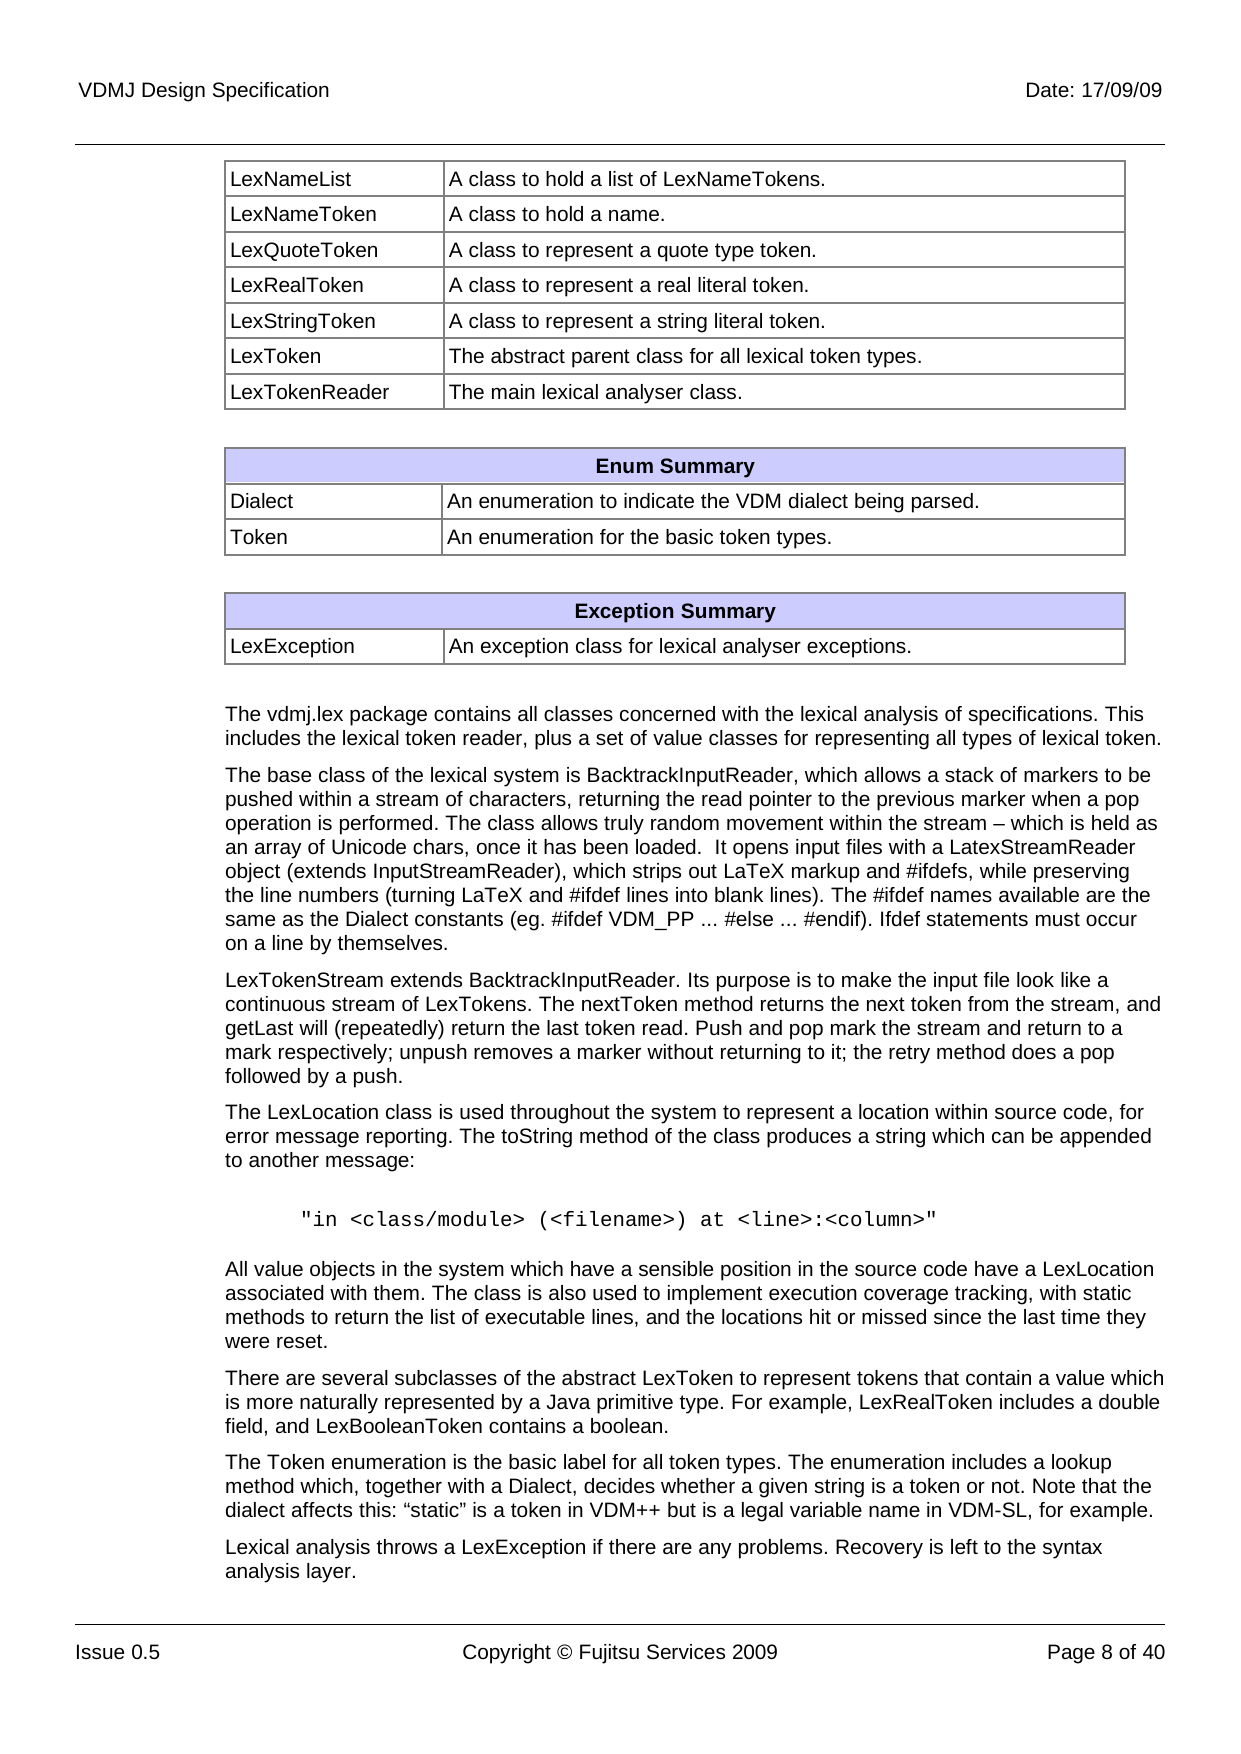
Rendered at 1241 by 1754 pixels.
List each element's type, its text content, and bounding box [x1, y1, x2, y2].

table_cell The abstract parent class for all lexical token types. [445, 339, 1124, 373]
table_cell An enumeration to indicate the VDM dialect being parsed. [443, 485, 1124, 518]
table_cell LexRealToken [226, 268, 443, 302]
table_cell A class to represent a string literal token. [445, 304, 1124, 337]
table_cell Dialect [226, 485, 441, 518]
table_cell An enumeration for the basic token types. [443, 520, 1124, 553]
table_cell The main lexical analyser class. [445, 375, 1124, 408]
table_cell LexNameToken [226, 197, 443, 231]
table_cell A class to hold a name. [445, 197, 1124, 231]
table_header Exception Summary [226, 594, 1124, 628]
text The Token enumeration is the basic label for all token types. The enumeration includes a lookup method which, together with a Dialect, decides whether a given string is a token or not. Note that the dialect affects this: “static” is a token in VDM++ but is a legal variable name in VDM-SL, for example. [225, 1450, 1165, 1522]
table_cell Token [226, 520, 441, 553]
text The LexLocation class is used throughout the system to represent a location within source code, for error message reporting. The toString method of the class produces a string which can be appended to another message: [225, 1100, 1165, 1172]
text LexTokenStream extends BacktrackInputReader. Its purpose is to make the input file look like a continuous stream of LexTokens. The nextToken method returns the next token from the stream, and getLast will (repeatedly) return the last token read. Push and pop mark the stream and return to a mark respectively; unpush removes a marker without returning to it; the retry method does a pop followed by a push. [225, 967, 1165, 1088]
table_cell LexException [226, 630, 443, 663]
table_cell An exception class for lexical analyser exceptions. [445, 630, 1124, 663]
table_header Enum Summary [226, 449, 1124, 482]
table_cell A class to represent a quote type token. [445, 233, 1124, 266]
table_cell LexTokenReader [226, 375, 443, 408]
table_cell LexStringToken [226, 304, 443, 337]
text The base class of the lexical system is BacktrackInputReader, which allows a stack of markers to be pushed within a stream of characters, returning the read pointer to the previous marker when a pop operation is performed. The class allows truly random movement within the stream – which is held as an array of Unicode chars, once it has been loaded. It opens input files with a LatexStreamReader object (extends InputStreamReader), which strips out LaTeX markup and #ifdefs, while preserving the line numbers (turning LaTeX and #ifdef lines into blank lines). The #ifdef names available are the same as the Dialect constants (eg. #ifdef VDM_PP ... #else ... #endif). Ifdef statements must occur on a line by themselves. [225, 762, 1165, 955]
table_cell LexQuoteToken [226, 233, 443, 266]
text Lexical analysis throws a LexException if there are any problems. Recovery is left to the syntax analysis layer. [225, 1535, 1165, 1583]
text There are several subclasses of the abstract LexToken to represent tokens that contain a value which is more naturally represented by a Java primitive type. For example, LexRealToken includes a double field, and LexBooleanToken contains a boolean. [225, 1366, 1165, 1438]
table_cell LexNameList [226, 162, 443, 195]
table_cell LexToken [226, 339, 443, 373]
text All value objects in the system which have a sensible position in the source code have a LexLocation associated with them. The class is also used to implement execution coverage tracking, with static methods to return the list of executable lines, and the locations hit or missed since the last time they were reset. [225, 1257, 1165, 1353]
table_cell A class to represent a real literal token. [445, 268, 1124, 302]
table_cell A class to hold a list of LexNameTokens. [445, 162, 1124, 195]
text The vdmj.lex package contains all classes concerned with the lexical analysis of specifications. This includes the lexical token reader, plus a set of value classes for representing all types of lexical token. [225, 702, 1165, 750]
text "in <class/module> (<filename>) at <line>:<column>" [225, 1209, 1165, 1233]
